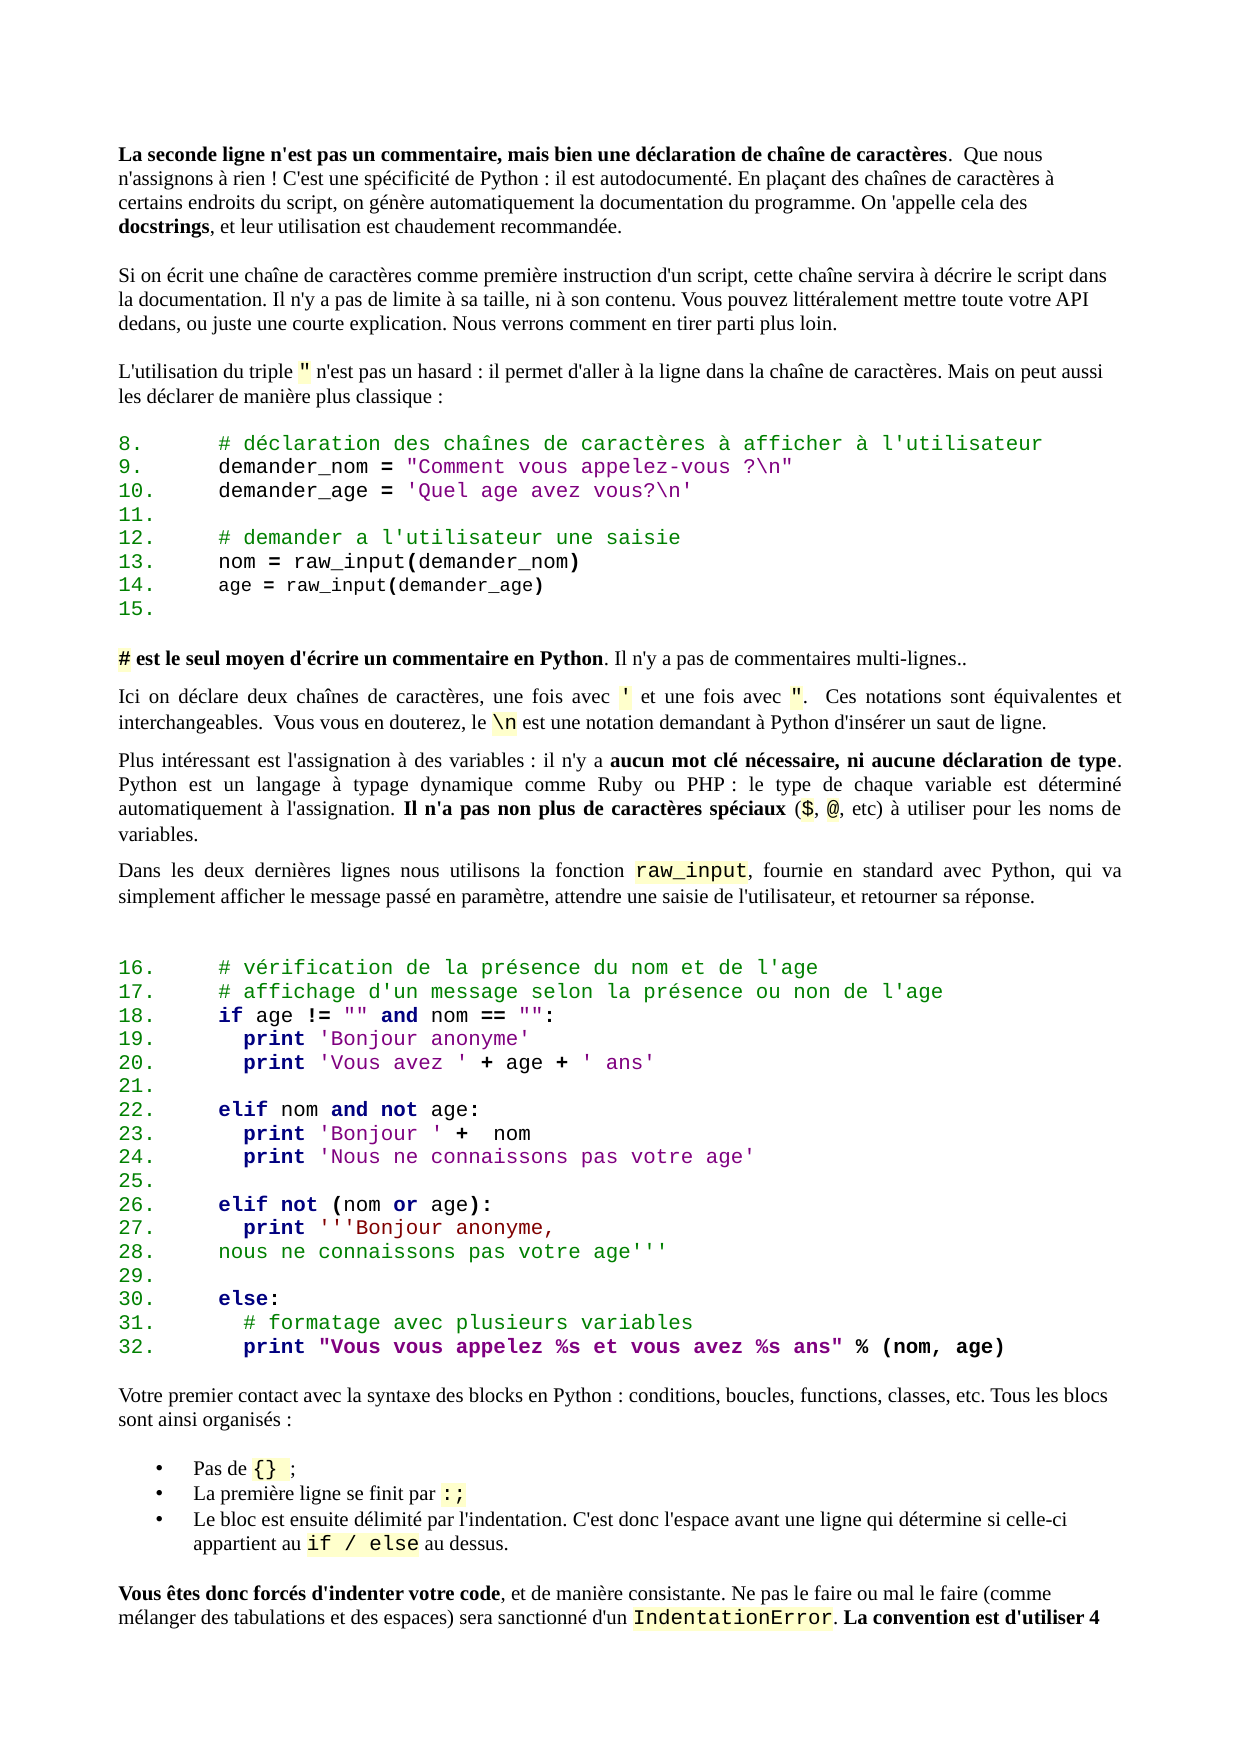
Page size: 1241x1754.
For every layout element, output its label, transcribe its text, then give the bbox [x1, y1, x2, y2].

list # demander a l'utilisateur une saisie [118, 527, 1122, 551]
text L'utilisation du triple " n'est pas un hasard : il permet d'aller à la ligne dans la chaîne de caractères. Mais on peut aussi les déclarer de manière plus classique : [118, 359, 1122, 408]
list Pas de {} ; [156, 1456, 1122, 1481]
text Si on écrit une chaîne de caractères comme première instruction d'un script, cette chaîne servira à décrire le script dans la documentation. Il n'y a pas de limite à sa taille, ni à son contenu. Vous pouvez littéralement mettre toute votre API dedans, ou juste une courte explication. Nous verrons comment en tirer parti plus loin. [118, 262, 1122, 335]
list demander_nom = "Comment vous appelez-vous ?\n" [118, 456, 1122, 480]
list # vérification de la présence du nom et de l'age [118, 957, 1122, 981]
list print 'Bonjour ' + nom [118, 1123, 1122, 1146]
list if age != "" and nom == "": [118, 1004, 1122, 1028]
list elif not (nom or age): [118, 1194, 1122, 1217]
text Ici on déclare deux chaînes de caractères, une fois avec ' et une fois avec ". Ces notations sont équivalentes et interchangeables. Vous vous en douterez, le \n est une notation demandant à Python d'insérer un saut de ligne. [118, 684, 1122, 736]
list print "Vous vous appelez %s et vous avez %s ans" % (nom, age) [118, 1336, 1122, 1359]
list Le bloc est ensuite délimité par l'indentation. C'est donc l'espace avant une ligne qui détermine si celle-ci appartient au if / else au dessus. [156, 1507, 1122, 1557]
text Dans les deux dernières lignes nous utilisons la fonction raw_input, fournie en standard avec Python, qui va simplement afficher le message passé en paramètre, attendre une saisie de l'utilisateur, et retourner sa réponse. [118, 858, 1122, 908]
list age = raw_input(demander_age) [118, 574, 1122, 598]
text Votre premier contact avec la syntaxe des blocks en Python : conditions, boucles, functions, classes, etc. Tous les blocs sont ainsi organisés : [118, 1383, 1122, 1431]
list # formatage avec plusieurs variables [118, 1312, 1122, 1336]
text # est le seul moyen d'écrire un commentaire en Python. Il n'y a pas de commentaires multi-lignes.. [118, 646, 1122, 672]
list demander_age = 'Quel age avez vous?\n' [118, 480, 1122, 503]
text La seconde ligne n'est pas un commentaire, mais bien une déclaration de chaîne de caractères. Que nous n'assignons à rien ! C'est une spécificité de Python : il est autodocumenté. En plaçant des chaînes de caractères à certains endroits du script, on génère automatiquement la documentation du programme. On 'appelle cela des docstrings, et leur utilisation est chaudement recommandée. [118, 142, 1122, 238]
list print '''Bonjour anonyme, [118, 1217, 1122, 1241]
list nous ne connaissons pas votre age''' [118, 1241, 1122, 1265]
list nom = raw_input(demander_nom) [118, 551, 1122, 574]
list elif nom and not age: [118, 1099, 1122, 1123]
list print 'Bonjour anonyme' [118, 1028, 1122, 1052]
list print 'Nous ne connaissons pas votre age' [118, 1146, 1122, 1170]
text Vous êtes donc forcés d'indenter votre code, et de manière consistante. Ne pas le faire ou mal le faire (comme mélanger des tabulations et des espaces) sera sanctionné d'un IndentationError. La convention est d'utiliser 4 [118, 1581, 1122, 1631]
text Plus intéressant est l'assignation à des variables : il n'y a aucun mot clé nécessaire, ni aucune déclaration de type. Python est un langage à typage dynamique comme Ruby ou PHP : le type de chaque variable est déterminé automatiquement à l'assignation. Il n'a pas non plus de caractères spéciaux ($, @, etc) à utiliser pour les noms de variables. [118, 748, 1122, 846]
list else: [118, 1288, 1122, 1312]
list # affichage d'un message selon la présence ou non de l'age [118, 981, 1122, 1004]
list print 'Vous avez ' + age + ' ans' [118, 1052, 1122, 1076]
list # déclaration des chaînes de caractères à afficher à l'utilisateur [118, 433, 1122, 456]
list La première ligne se finit par :; [156, 1481, 1122, 1507]
